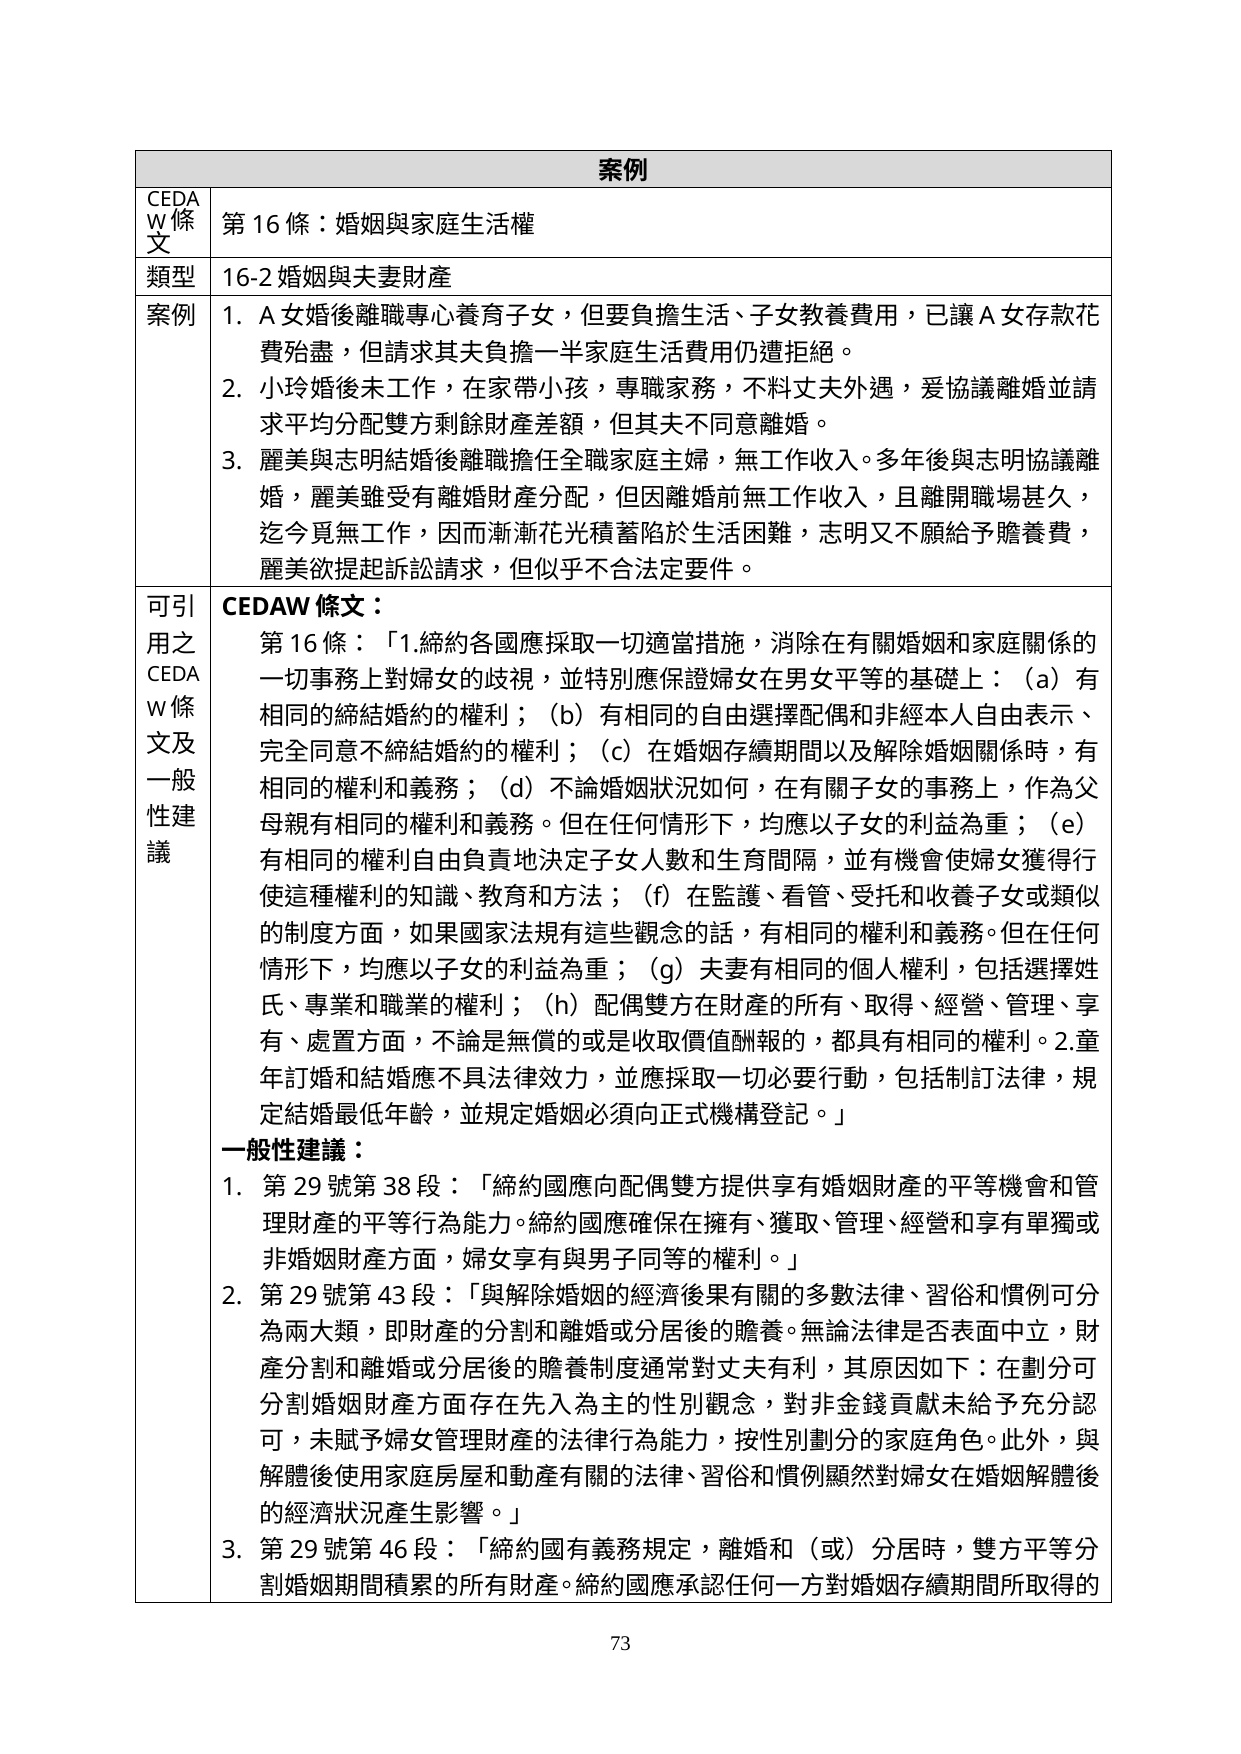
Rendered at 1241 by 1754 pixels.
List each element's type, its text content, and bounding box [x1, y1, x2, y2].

table_cell 類型 [136, 258, 210, 295]
table_cell CEDAW條文： 第16條：「1.締約各國應採取一切適當措施，消除在有關婚姻和家庭關係的一切事務上對婦女的歧視，並特別應保證婦女在男女平等的基礎上：（a）有相同的締結婚約的權利；（b）有相同的自由選擇配偶和非經本人自由表示、完全同意不締結婚約的權利；（c）在婚姻存續期間以及解除婚姻關係時，有相同的權利和義務；（d）不論婚姻狀況如何，在有關子女的事務上，作為父母親有相同的權利和義務。但在任何情形下，均應以子女的利益為重；（e）有相同的權利自由負責地決定子女人數和生育間隔，並有機會使婦女獲得行使這種權利的知識、教育和方法；（f）在監護、看管、受托和收養子女或類似的制度方面，如果國家法規有這些觀念的話，有相同的權利和義務。但在任何情形下，均應以子女的利益為重；（g）夫妻有相同的個人權利，包括選擇姓氏、專業和職業的權利；（h）配偶雙方在財產的所有、取得、經營、管理、享有、處置方面，不論是無償的或是收取價值酬報的，都具有相同的權利。2.童年訂婚和結婚應不具法律效力，並應採取一切必要行動，包括制訂法律，規定結婚最低年齡，並規定婚姻必須向正式機構登記。」 一般性建議： 第29號第38段：「締約國應向配偶雙方提供享有婚姻財產的平等機會和管理財產的平等行為能力。締約國應確保在擁有、獲取、管理、經營和享有單獨或非婚姻財產方面，婦女享有與男子同等的權利。」 第29號第43段：「與解除婚姻的經濟後果有關的多數法律、習俗和慣例可分為兩大類，即財產的分割和離婚或分居後的贍養。無論法律是否表面中立，財產分割和離婚或分居後的贍養制度通常對丈夫有利，其原因如下：在劃分可分割婚姻財產方面存在先入為主的性別觀念，對非金錢貢獻未給予充分認可，未賦予婦女管理財產的法律行為能力，按性別劃分的家庭角色。此外，與解體後使用家庭房屋和動產有關的法律、習俗和慣例顯然對婦女在婚姻解體後的經濟狀況產生影響。」 第29號第46段：「締約國有義務規定，離婚和（或）分居時，雙方平等分割婚姻期間積累的所有財產。締約國應承認任何一方對婚姻存續期間所取得的 [211, 587, 1111, 1602]
table_cell 可引用之CEDAW條文及一般性建議 [136, 587, 210, 1602]
table_cell CEDAW條文 [136, 188, 210, 257]
table_cell 第16條：婚姻與家庭生活權 [211, 188, 1111, 257]
table_cell A女婚後離職專心養育子女，但要負擔生活、子女教養費用，已讓A女存款花費殆盡，但請求其夫負擔一半家庭生活費用仍遭拒絕。 小玲婚後未工作，在家帶小孩，專職家務，不料丈夫外遇，爰協議離婚並請求平均分配雙方剩餘財產差額，但其夫不同意離婚。 麗美與志明結婚後離職擔任全職家庭主婦，無工作收入。多年後與志明協議離婚，麗美雖受有離婚財產分配，但因離婚前無工作收入，且離開職場甚久，迄今覓無工作，因而漸漸花光積蓄陷於生活困難，志明又不願給予贍養費，麗美欲提起訴訟請求，但似乎不合法定要件。 [211, 296, 1111, 586]
table_header 案例 [136, 151, 1111, 187]
table_cell 案例 [136, 296, 210, 586]
table_cell 16-2婚姻與夫妻財產 [211, 258, 1111, 295]
